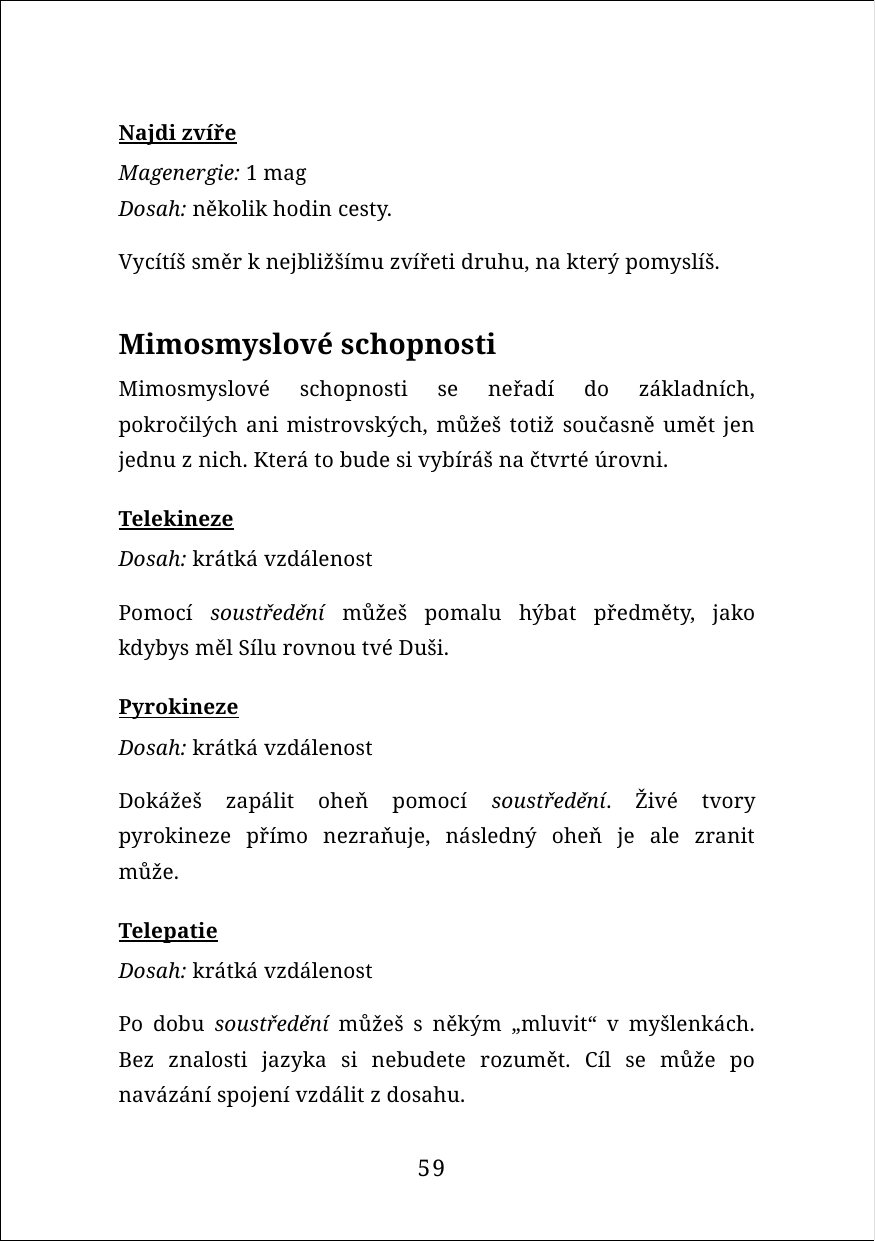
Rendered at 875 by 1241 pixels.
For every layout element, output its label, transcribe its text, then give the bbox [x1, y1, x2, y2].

text Pomocí soustředění můžeš pomalu hýbat předměty, jako kdybys měl Sílu rovnou tvé Duši. [118, 598, 756, 662]
text Po dobu soustředění můžeš s někým „mluvit“ v myšlenkách. Bez znalosti jazyka si nebudete rozumět. Cíl se může po navázání spojení vzdálit z dosahu. [118, 1009, 756, 1109]
subtitle Najdi zvíře [118, 118, 756, 147]
text Dosah: krátká vzdálenost [118, 733, 756, 761]
text Dosah: krátká vzdálenost [118, 956, 756, 985]
text Vycítíš směr k nejbližšímu zvířeti druhu, na který pomyslíš. [118, 247, 756, 276]
text Mimosmyslové schopnosti se neřadí do základních, pokročilých ani mistrovských, můžeš totiž současně umět jen jednu z nich. Která to bude si vybíráš na čtvrté úrovni. [118, 374, 756, 474]
text Dosah: krátká vzdálenost [118, 544, 756, 573]
subtitle Pyrokineze [118, 692, 756, 721]
subtitle Telekineze [118, 504, 756, 533]
text Dokážeš zapálit oheň pomocí soustředění. Živé tvory pyrokineze přímo nezraňuje, následný oheň je ale zranit může. [118, 786, 756, 885]
subtitle Mimosmyslové schopnosti [118, 324, 756, 362]
text Magenergie: 1 mag Dosah: několik hodin cesty. [118, 158, 756, 222]
subtitle Telepatie [118, 916, 756, 944]
